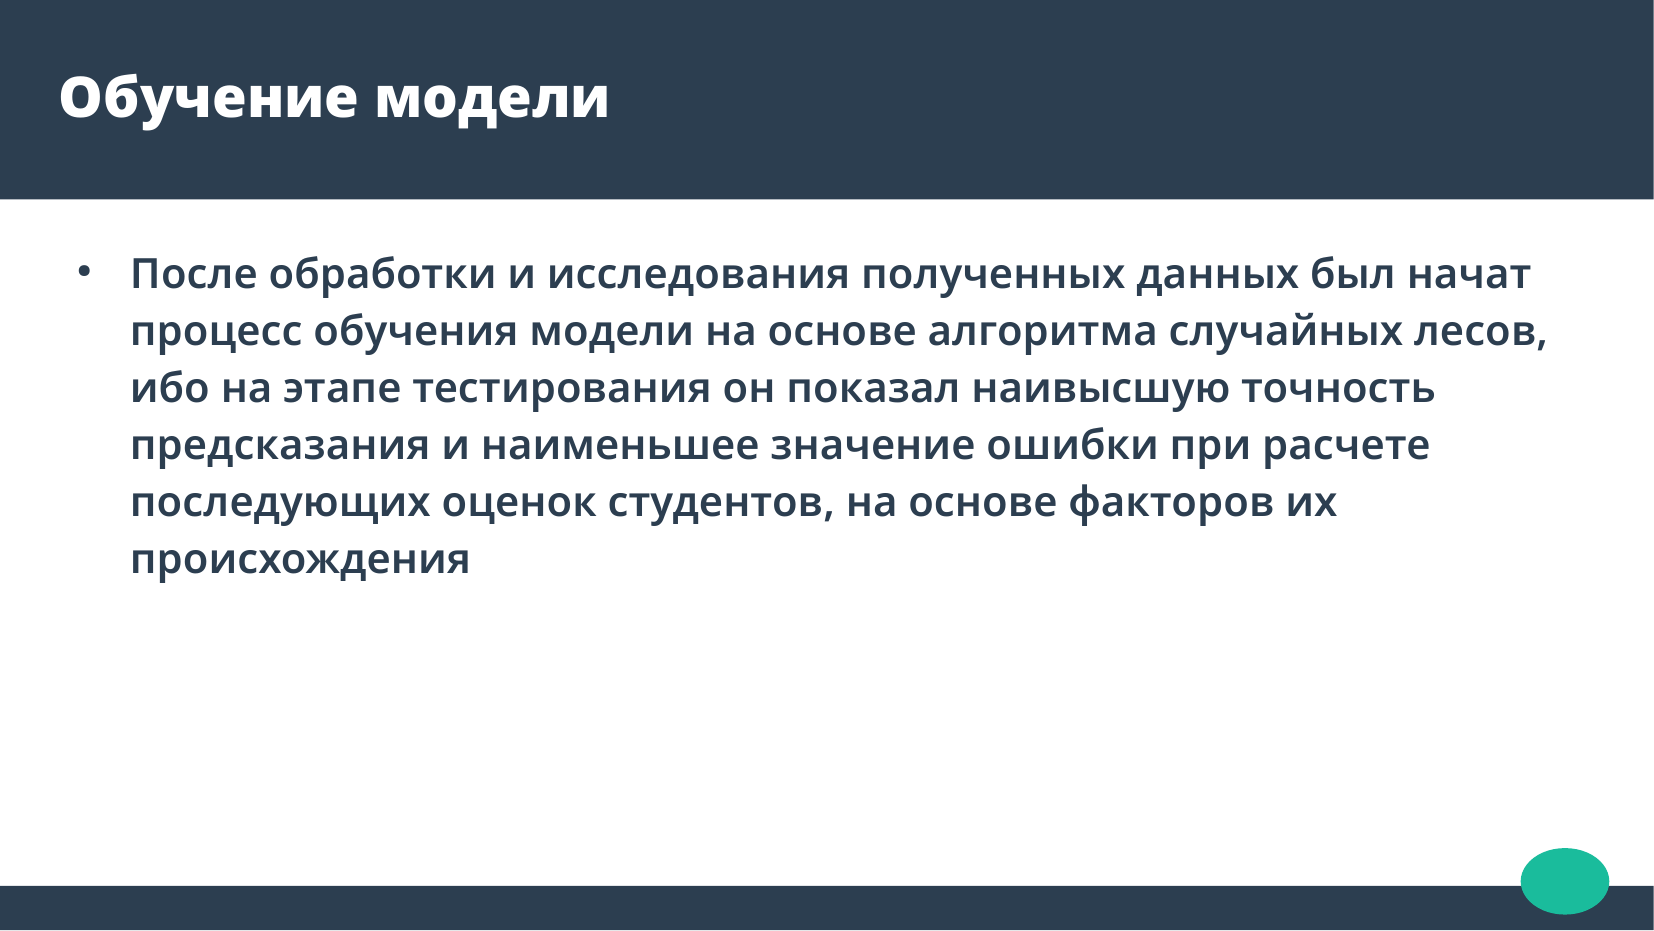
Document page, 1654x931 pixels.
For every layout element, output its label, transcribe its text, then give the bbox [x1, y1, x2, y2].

title Обучение модели [59, 37, 1595, 156]
list После обработки и исследования полученных данных был начат процесс обучения модели на основе алгоритма случайных лесов, ибо на этапе тестирования он показал наивысшую точность предсказания и наименьшее значение ошибки при расчете последующих оценок студентов, на основе факторов их происхождения [59, 243, 1595, 864]
